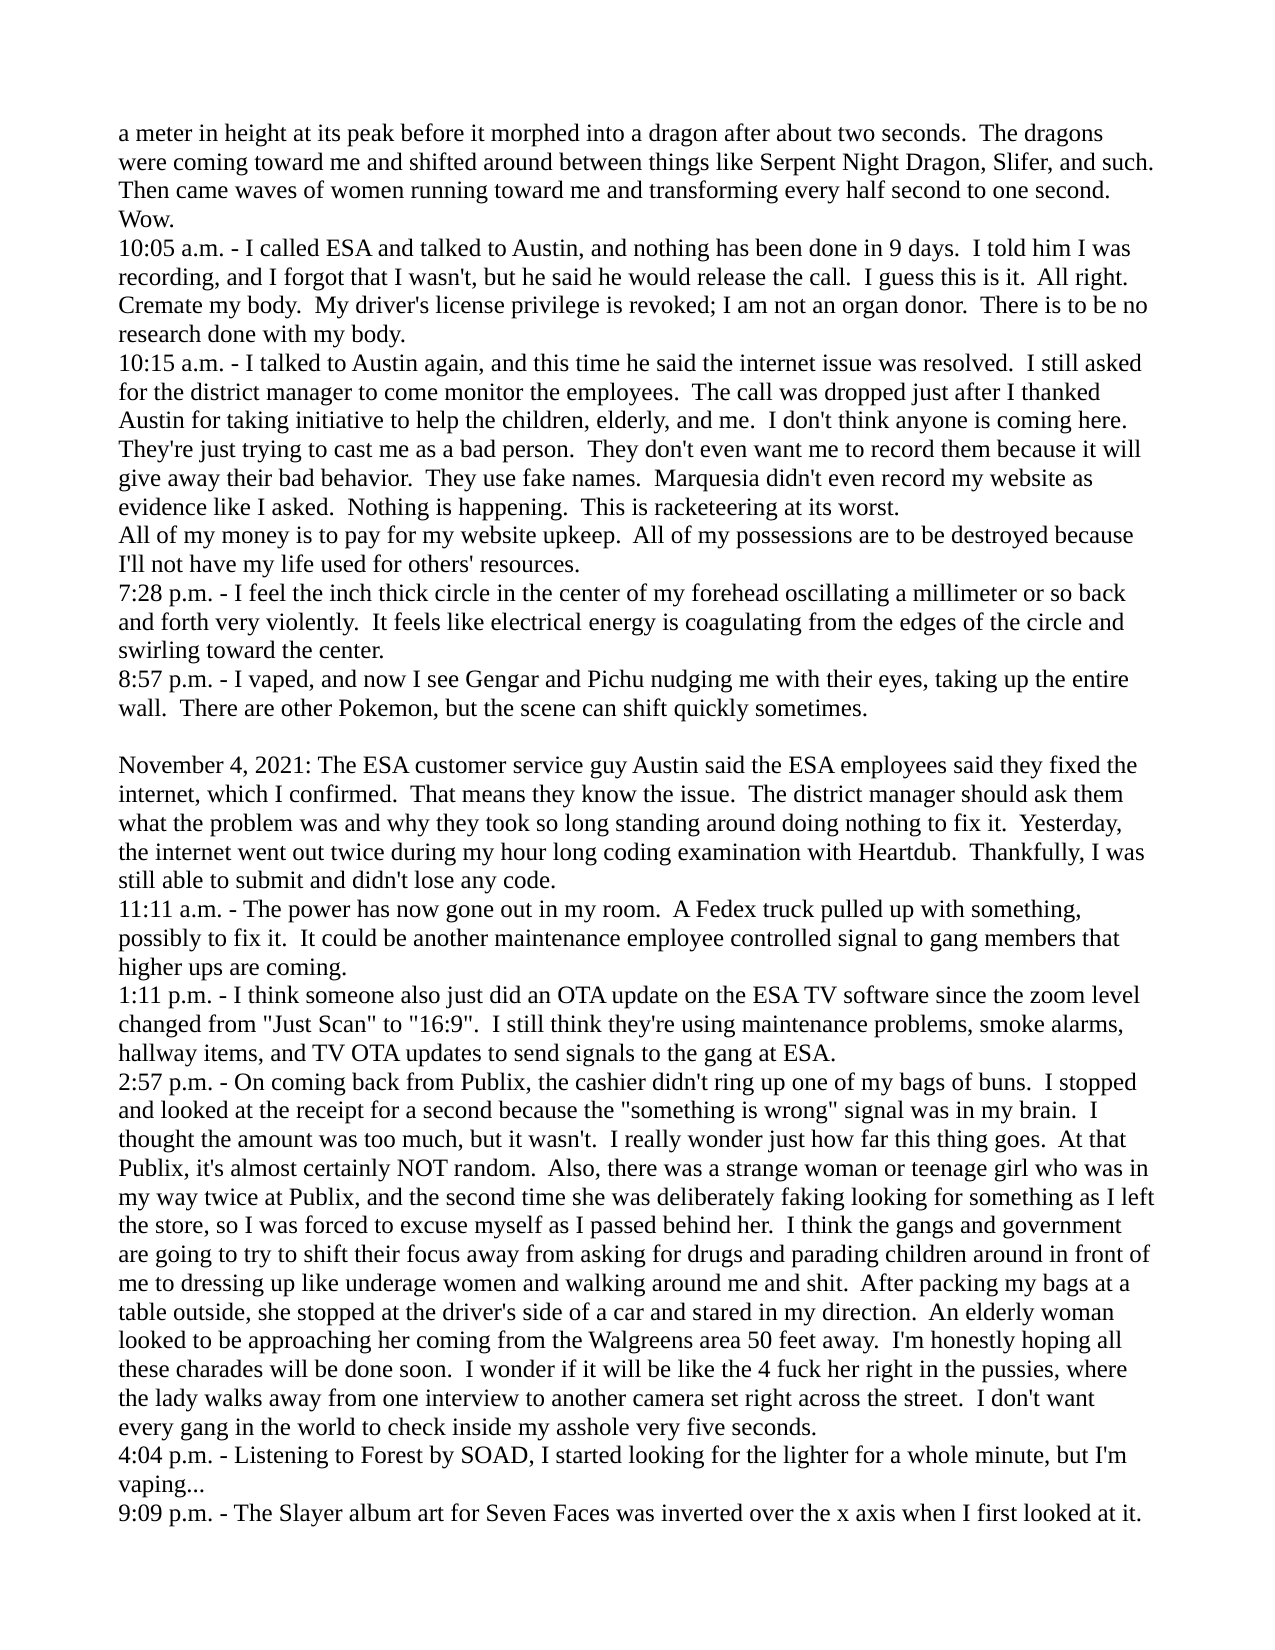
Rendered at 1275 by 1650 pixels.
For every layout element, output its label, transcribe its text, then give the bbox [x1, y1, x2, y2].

text 10:15 a.m. - I talked to Austin again, and this time he said the internet issue was resolved. I still asked for the district manager to come monitor the employees. The call was dropped just after I thanked Austin for taking initiative to help the children, elderly, and me. I don't think anyone is coming here. They're just trying to cast me as a bad person. They don't even want me to record them because it will give away their bad behavior. They use fake names. Marquesia didn't even record my website as evidence like I asked. Nothing is happening. This is racketeering at its worst. [118, 348, 1157, 521]
text 4:04 p.m. - Listening to Forest by SOAD, I started looking for the lighter for a whole minute, but I'm vaping... [118, 1441, 1157, 1498]
text 7:28 p.m. - I feel the inch thick circle in the center of my forehead oscillating a millimeter or so back and forth very violently. It feels like electrical energy is coagulating from the edges of the circle and swirling toward the center. [118, 578, 1157, 664]
text November 4, 2021: The ESA customer service guy Austin said the ESA employees said they fixed the internet, which I confirmed. That means they know the issue. The district manager should ask them what the problem was and why they took so long standing around doing nothing to fix it. Yesterday, the internet went out twice during my hour long coding examination with Heartdub. Thankfully, I was still able to submit and didn't lose any code. [118, 751, 1157, 894]
text 2:57 p.m. - On coming back from Publix, the cashier didn't ring up one of my bags of buns. I stopped and looked at the receipt for a second because the "something is wrong" signal was in my brain. I thought the amount was too much, but it wasn't. I really wonder just how far this thing goes. At that Publix, it's almost certainly NOT random. Also, there was a strange woman or teenage girl who was in my way twice at Publix, and the second time she was deliberately faking looking for something as I left the store, so I was forced to excuse myself as I passed behind her. I think the gangs and government are going to try to shift their focus away from asking for drugs and parading children around in front of me to dressing up like underage women and walking around me and shit. After packing my bags at a table outside, she stopped at the driver's side of a car and stared in my direction. An elderly woman looked to be approaching her coming from the Walgreens area 50 feet away. I'm honestly hoping all these charades will be done soon. I wonder if it will be like the 4 fuck her right in the pussies, where the lady walks away from one interview to another camera set right across the street. I don't want every gang in the world to check inside my asshole very five seconds. [118, 1067, 1157, 1441]
text All of my money is to pay for my website upkeep. All of my possessions are to be destroyed because I'll not have my life used for others' resources. [118, 521, 1157, 578]
text 1:11 p.m. - I think someone also just did an OTA update on the ESA TV software since the zoom level changed from "Just Scan" to "16:9". I still think they're using maintenance problems, smoke alarms, hallway items, and TV OTA updates to send signals to the gang at ESA. [118, 981, 1157, 1067]
text 10:05 a.m. - I called ESA and talked to Austin, and nothing has been done in 9 days. I told him I was recording, and I forgot that I wasn't, but he said he would release the call. I guess this is it. All right. Cremate my body. My driver's license privilege is revoked; I am not an organ donor. There is to be no research done with my body. [118, 233, 1157, 348]
text 8:57 p.m. - I vaped, and now I see Gengar and Pichu nudging me with their eyes, taking up the entire wall. There are other Pokemon, but the scene can shift quickly sometimes. [118, 664, 1157, 722]
text 9:09 p.m. - The Slayer album art for Seven Faces was inverted over the x axis when I first looked at it. [118, 1498, 1157, 1527]
text 11:11 a.m. - The power has now gone out in my room. A Fedex truck pulled up with something, possibly to fix it. It could be another maintenance employee controlled signal to gang members that higher ups are coming. [118, 894, 1157, 981]
text a meter in height at its peak before it morphed into a dragon after about two seconds. The dragons were coming toward me and shifted around between things like Serpent Night Dragon, Slifer, and such. Then came waves of women running toward me and transforming every half second to one second. Wow. [118, 118, 1157, 233]
